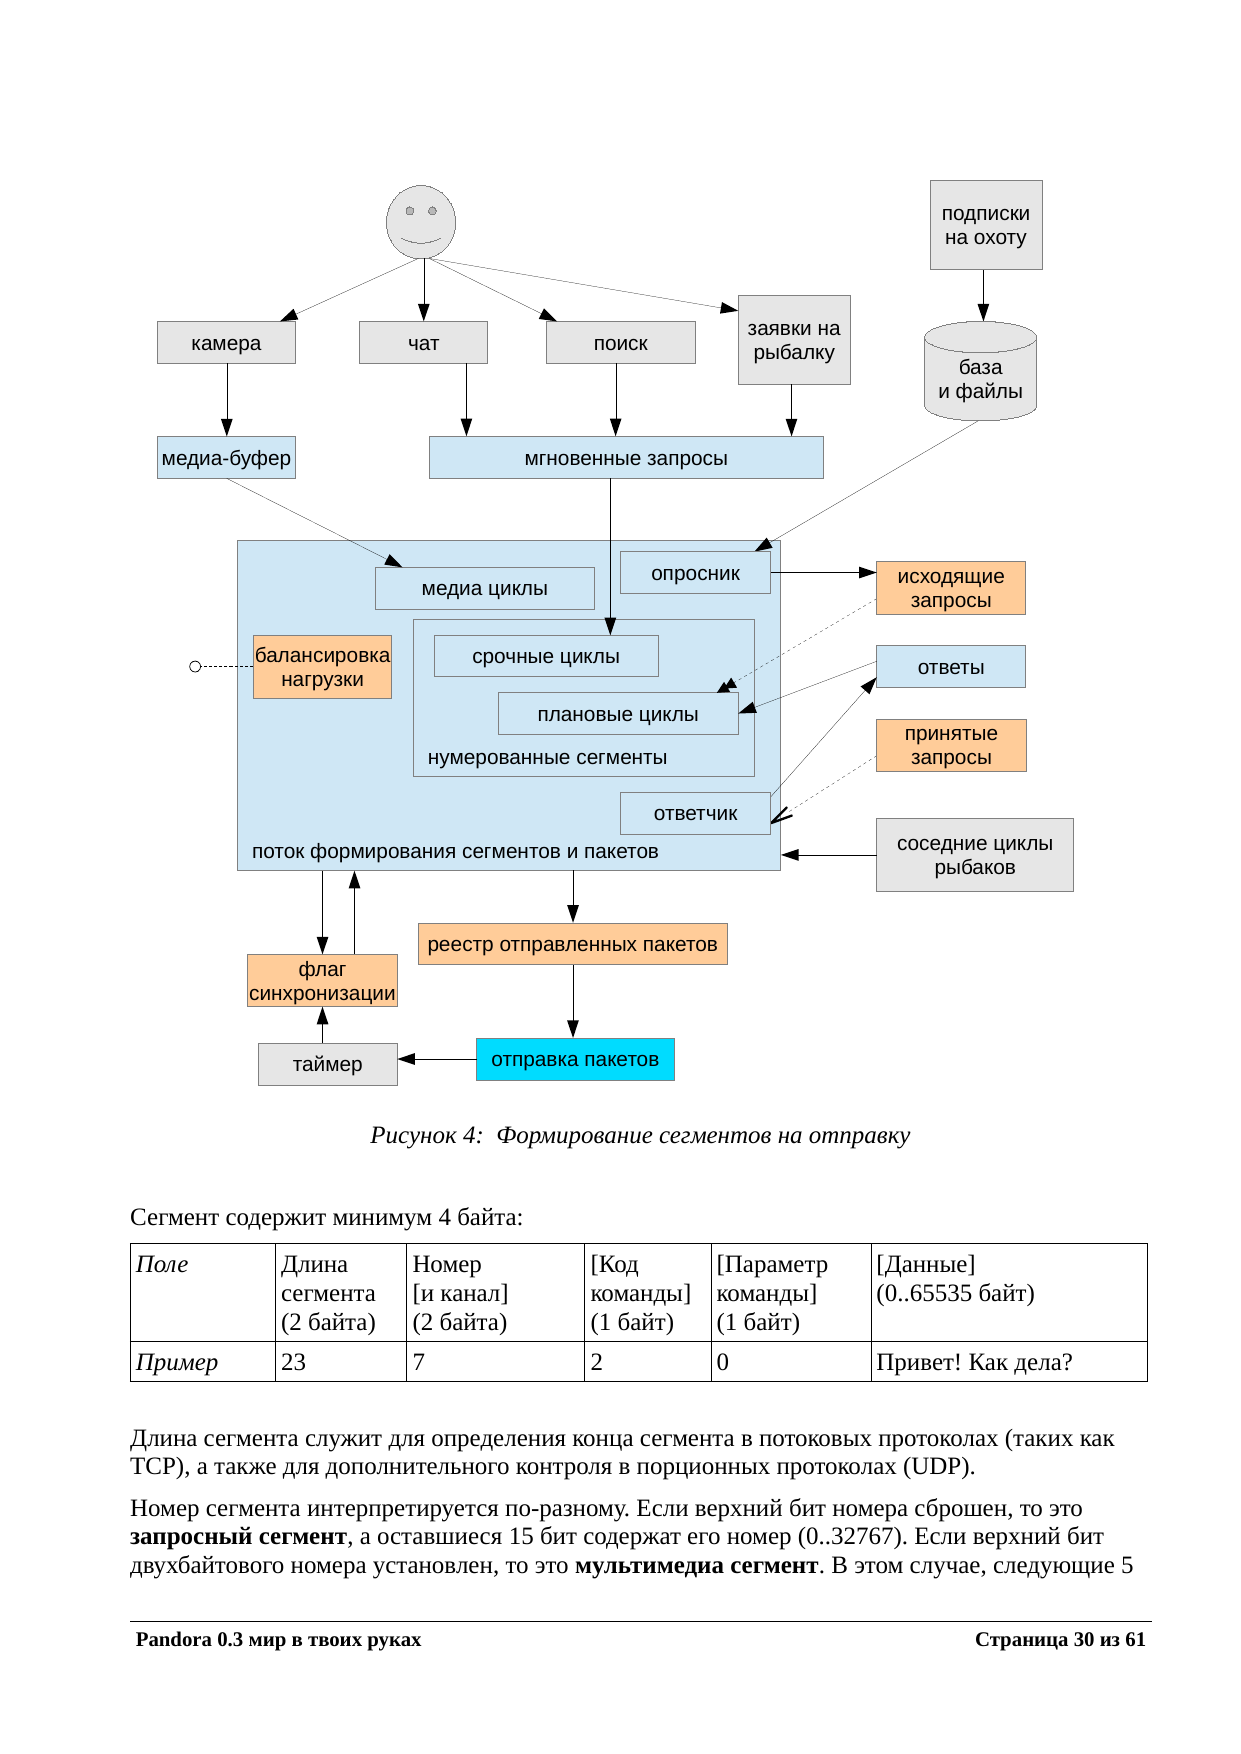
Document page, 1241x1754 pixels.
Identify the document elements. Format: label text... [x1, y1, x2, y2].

text Номер сегмента интерпретируется по-разному. Если верхний бит номера сброшен, то это запросный сегмент, а оставшиеся 15 бит содержат его номер (0..32767). Если верхний бит двухбайтового номера установлен, то это мультимедиа сегмент. В этом случае, следующие 5 [130, 1493, 1152, 1579]
table_cell Пример [131, 1342, 275, 1381]
table_header Длина сегмента (2 байта) [276, 1244, 406, 1341]
table_cell 2 [585, 1342, 711, 1381]
table_cell 7 [407, 1342, 584, 1381]
table_header Номер [и канал] (2 байта) [407, 1244, 584, 1341]
table_header [Код команды] (1 байт) [585, 1244, 711, 1341]
table_header Поле [131, 1244, 275, 1341]
text Сегмент содержит минимум 4 байта: [130, 1202, 1152, 1231]
table_header [Данные] (0..65535 байт) [872, 1244, 1147, 1341]
table_cell 0 [712, 1342, 871, 1381]
text Длина сегмента служит для определения конца сегмента в потоковых протоколах (таких как TCP), а также для дополнительного контроля в порционных протоколах (UDP). [130, 1423, 1152, 1480]
text Рисунок 4: Формирование сегментов на отправку [127, 1120, 1155, 1149]
table_cell Привет! Как дела? [872, 1342, 1147, 1381]
table_header [Параметр команды] (1 байт) [712, 1244, 871, 1341]
table_cell 23 [276, 1342, 406, 1381]
